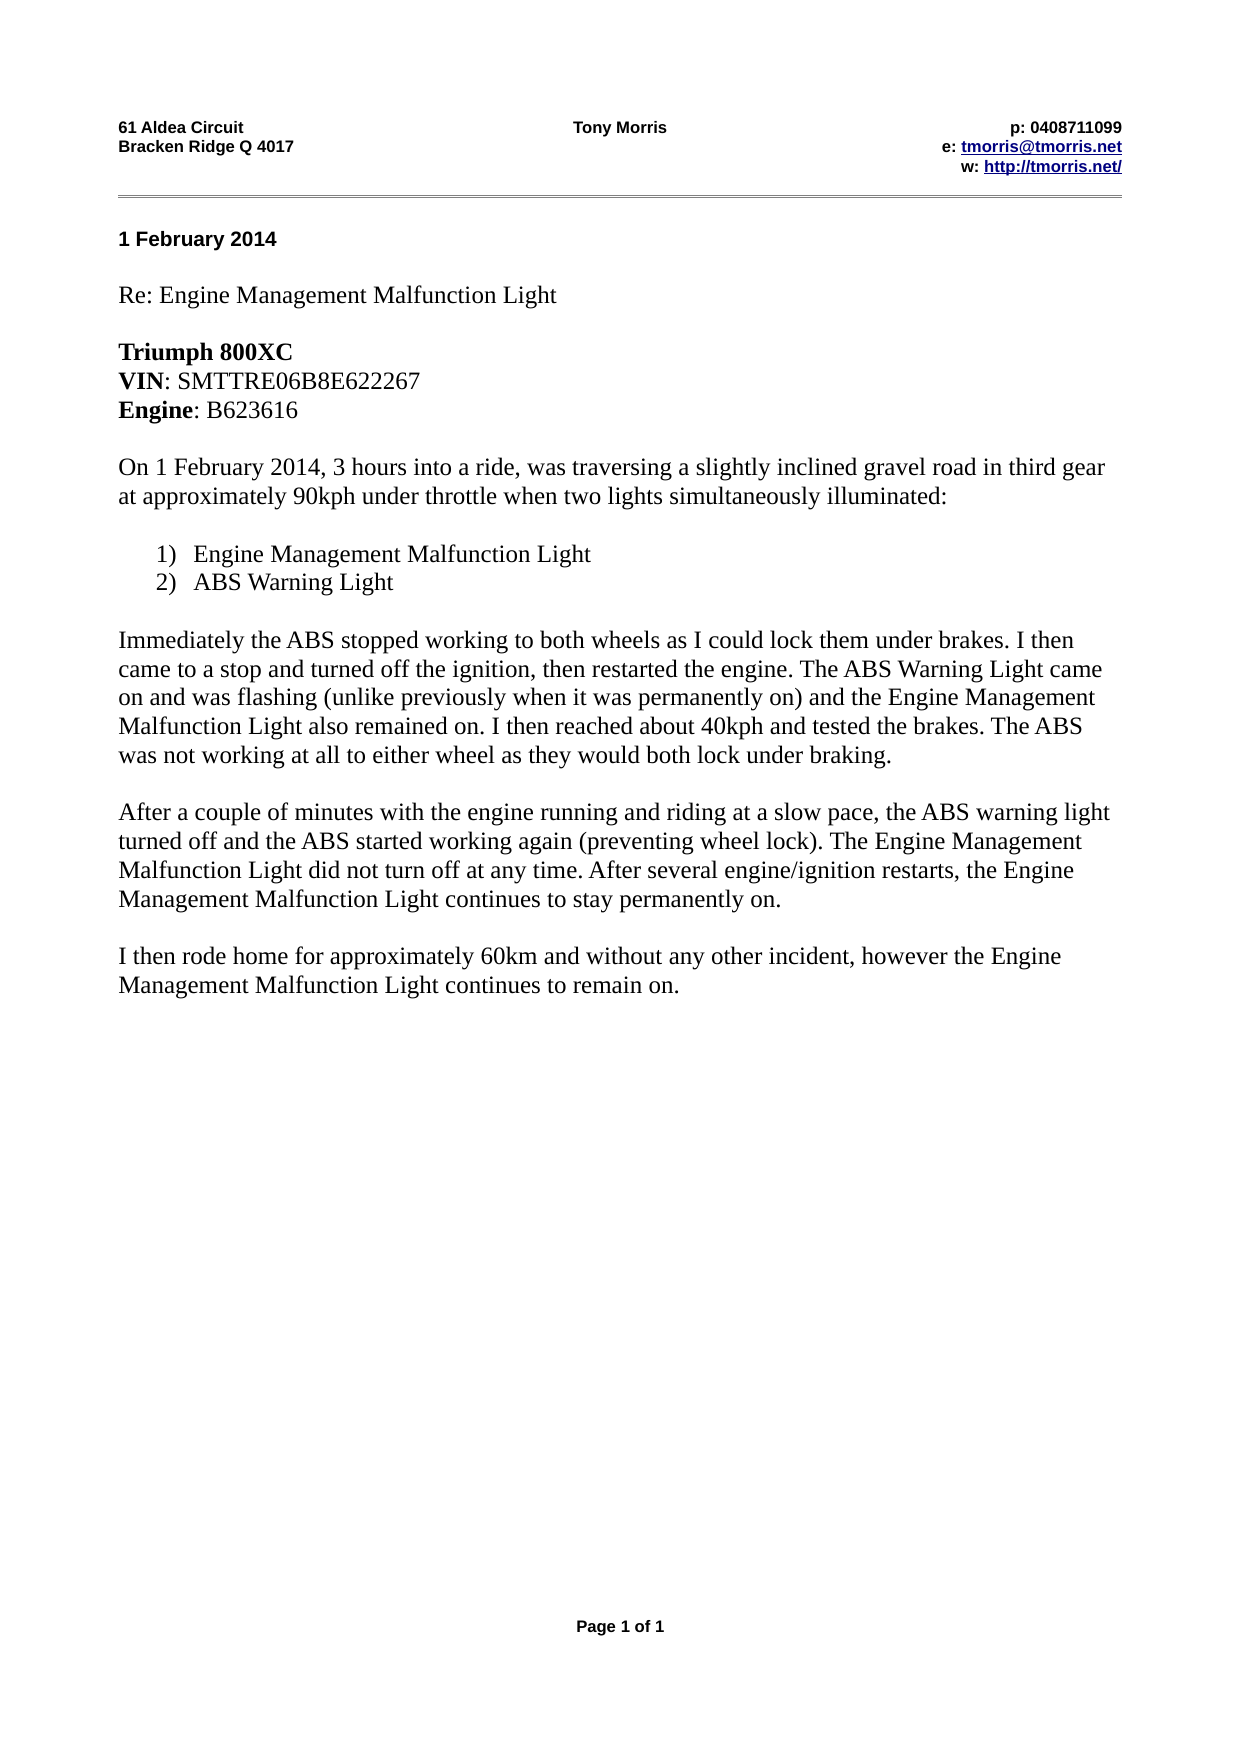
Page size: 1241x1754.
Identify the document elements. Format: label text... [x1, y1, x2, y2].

text I then rode home for approximately 60km and without any other incident, however the Engine Management Malfunction Light continues to remain on. [118, 941, 1122, 999]
text After a couple of minutes with the engine running and riding at a slow pace, the ABS warning light turned off and the ABS started working again (preventing wheel lock). The Engine Management Malfunction Light did not turn off at any time. After several engine/ignition restarts, the Engine Management Malfunction Light continues to stay permanently on. [118, 797, 1122, 912]
text Triumph 800XC [118, 337, 1122, 366]
text Re: Engine Management Malfunction Light [118, 280, 1122, 309]
text VIN: SMTTRE06B8E622267 [118, 366, 1122, 395]
text On 1 February 2014, 3 hours into a ride, was traversing a slightly inclined gravel road in third gear at approximately 90kph under throttle when two lights simultaneously illuminated: [118, 452, 1122, 510]
list ABS Warning Light [156, 567, 1122, 596]
text Immediately the ABS stopped working to both wheels as I could lock them under brakes. I then came to a stop and turned off the ignition, then restarted the engine. The ABS Warning Light came on and was flashing (unlike previously when it was permanently on) and the Engine Management Malfunction Light also remained on. I then reached about 40kph and tested the brakes. The ABS was not working at all to either wheel as they would both lock under braking. [118, 625, 1122, 769]
list Engine Management Malfunction Light [156, 539, 1122, 567]
text Engine: B623616 [118, 395, 1122, 424]
